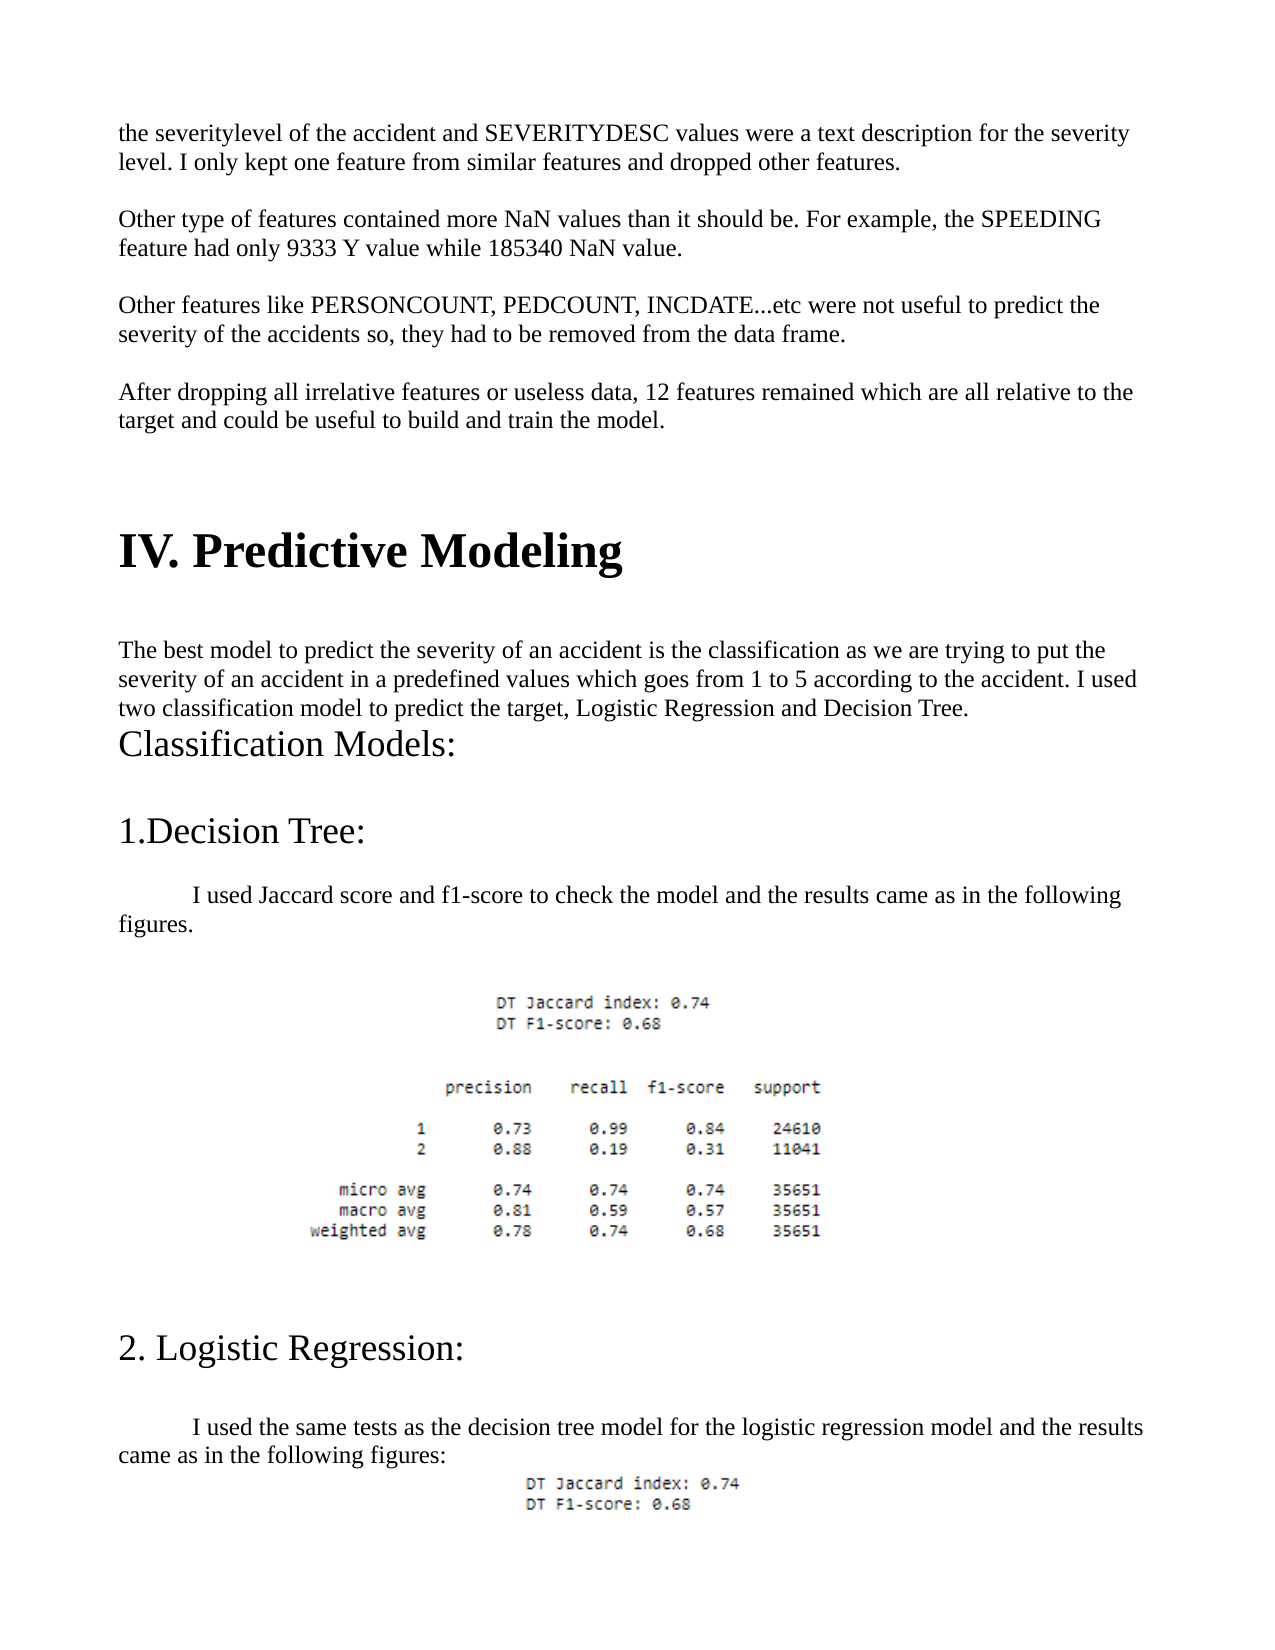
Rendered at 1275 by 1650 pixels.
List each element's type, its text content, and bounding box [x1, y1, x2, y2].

text Other type of features contained more NaN values than it should be. For example, the SPEEDING feature had only 9333 Y value while 185340 NaN value. [118, 204, 1157, 262]
text I used Jaccard score and f1-score to check the model and the results came as in the following figures. [118, 880, 1157, 937]
picture [514, 1469, 761, 1521]
text I used the same tests as the decision tree model for the logistic regression model and the results came as in the following figures: [118, 1412, 1157, 1469]
text After dropping all irrelative features or useless data, 12 features remained which are all relative to the target and could be useful to build and train the model. [118, 377, 1157, 434]
text the severitylevel of the accident and SEVERITYDESC values were a text description for the severity level. I only kept one feature from similar features and dropped other features. [118, 118, 1157, 176]
text IV. Predictive Modeling [118, 521, 1157, 578]
text 1.Decision Tree: [118, 808, 1157, 851]
text 2. Logistic Regression: [118, 1326, 1157, 1369]
picture [284, 1073, 847, 1257]
text Classification Models: [118, 722, 1157, 765]
picture [486, 988, 739, 1047]
text Other features like PERSONCOUNT, PEDCOUNT, INCDATE...etc were not useful to predict the severity of the accidents so, they had to be removed from the data frame. [118, 291, 1157, 348]
text The best model to predict the severity of an accident is the classification as we are trying to put the severity of an accident in a predefined values which goes from 1 to 5 according to the accident. I used two classification model to predict the target, Logistic Regression and Decision Tree. [118, 636, 1157, 722]
